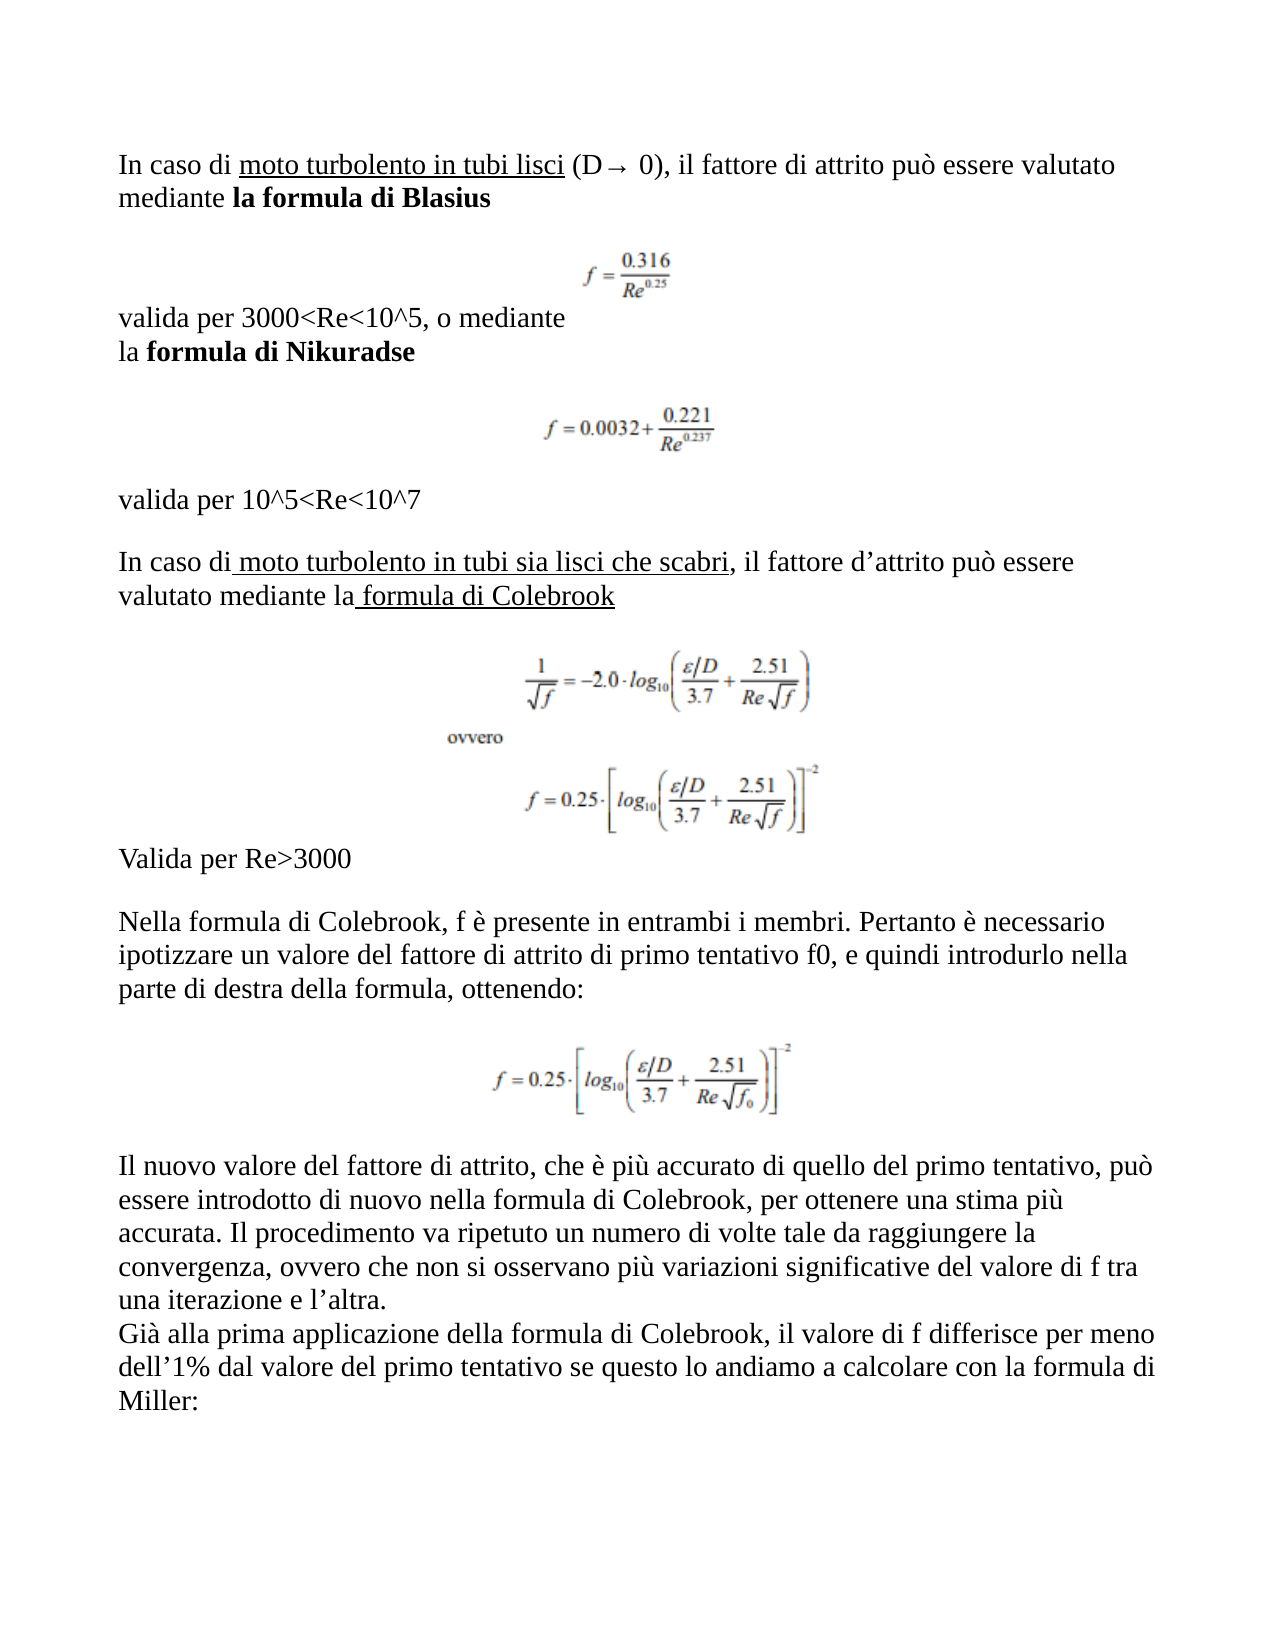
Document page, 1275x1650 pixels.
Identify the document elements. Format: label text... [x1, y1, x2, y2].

text In caso di moto turbolento in tubi lisci (D→ 0), il fattore di attrito può essere valutato mediante la formula di Blasius [118, 147, 1157, 214]
text Valida per Re>3000 [118, 842, 1157, 875]
text Il nuovo valore del fattore di attrito, che è più accurato di quello del primo tentativo, può essere introdotto di nuovo nella formula di Colebrook, per ottenere una stima più accurata. Il procedimento va ripetuto un numero di volte tale da raggiungere la convergenza, ovvero che non si osservano più variazioni significative del valore di f tra una iterazione e l’altra. [118, 1148, 1157, 1316]
text valida per 3000<Re<10^5, o mediante la formula di Nikuradse [118, 300, 1157, 367]
picture [575, 242, 700, 307]
picture [470, 1033, 805, 1124]
picture [537, 396, 738, 464]
picture [443, 640, 833, 849]
text In caso di moto turbolento in tubi sia lisci che scabri, il fattore d’attrito può essere valutato mediante la formula di Colebrook [118, 544, 1157, 612]
text valida per 10^5<Re<10^7 [118, 482, 1157, 516]
text Nella formula di Colebrook, f è presente in entrambi i membri. Pertanto è necessario ipotizzare un valore del fattore di attrito di primo tentativo f0, e quindi introdurlo nella parte di destra della formula, ottenendo: [118, 904, 1157, 1004]
text Già alla prima applicazione della formula di Colebrook, il valore di f differisce per meno dell’1% dal valore del primo tentativo se questo lo andiamo a calcolare con la formula di Miller: [118, 1316, 1157, 1417]
